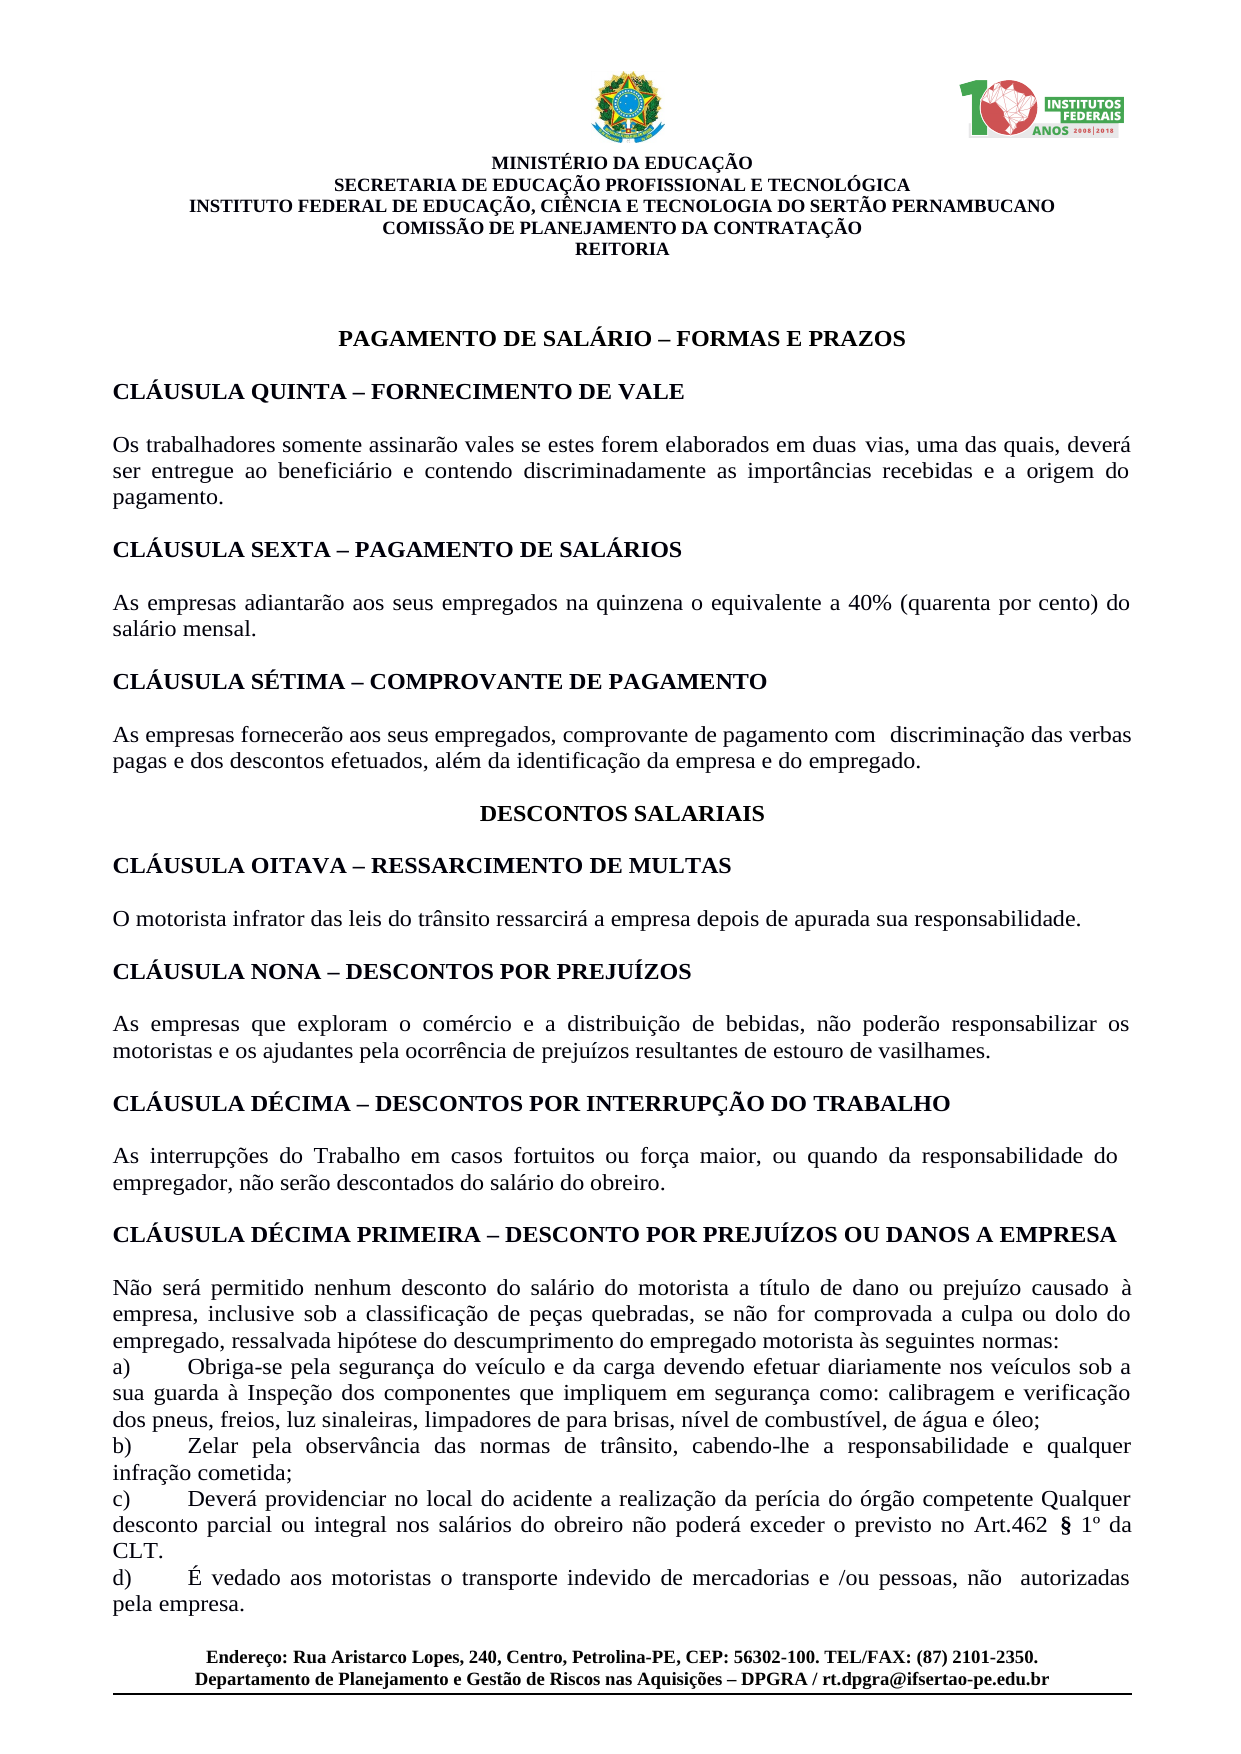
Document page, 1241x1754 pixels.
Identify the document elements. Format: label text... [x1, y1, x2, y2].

text Não será permitido nenhum desconto do salário do motorista a título de dano ou prejuízo causado à empresa, inclusive sob a classificação de peças quebradas, se não for comprovada a culpa ou dolo do empregado, ressalvada hipótese do descumprimento do empregado motorista às seguintes normas: [112, 1274, 1132, 1353]
text O motorista infrator das leis do trânsito ressarcirá a empresa depois de apurada sua responsabilidade. [112, 905, 1132, 931]
list Deverá providenciar no local do acidente a realização da perícia do órgão competente Qualquer desconto parcial ou integral nos salários do obreiro não poderá exceder o previsto no Art.462 § 1º da CLT. [112, 1485, 1132, 1564]
list Obriga-se pela segurança do veículo e da carga devendo efetuar diariamente nos veículos sob a sua guarda à Inspeção dos componentes que impliquem em segurança como: calibragem e verificação dos pneus, freios, luz sinaleiras, limpadores de para brisas, nível de combustível, de água e óleo; [112, 1353, 1132, 1432]
picture [959, 80, 1124, 138]
text As empresas adiantarão aos seus empregados na quinzena o equivalente a 40% (quarenta por cento) do salário mensal. [112, 589, 1132, 642]
text CLÁUSULA OITAVA – RESSARCIMENTO DE MULTAS [112, 852, 1132, 879]
text As empresas fornecerão aos seus empregados, comprovante de pagamento com discriminação das verbas pagas e dos descontos efetuados, além da identificação da empresa e do empregado. [112, 721, 1132, 773]
text As empresas que exploram o comércio e a distribuição de bebidas, não poderão responsabilizar os motoristas e os ajudantes pela ocorrência de prejuízos resultantes de estouro de vasilhames. [112, 1011, 1132, 1063]
text Os trabalhadores somente assinarão vales se estes forem elaborados em duas vias, uma das quais, deverá ser entregue ao beneficiário e contendo discriminadamente as importâncias recebidas e a origem do pagamento. [112, 431, 1132, 510]
text CLÁUSULA DÉCIMA PRIMEIRA – DESCONTO POR PREJUÍZOS OU DANOS A EMPRESA [112, 1221, 1132, 1248]
subtitle PAGAMENTO DE SALÁRIO – FORMAS E PRAZOS [112, 325, 1132, 352]
text CLÁUSULA SEXTA – PAGAMENTO DE SALÁRIOS [112, 536, 1132, 562]
text As interrupções do Trabalho em casos fortuitos ou força maior, ou quando da responsabilidade do empregador, não serão descontados do salário do obreiro. [112, 1142, 1120, 1195]
list É vedado aos motoristas o transporte indevido de mercadorias e /ou pessoas, não autorizadas pela empresa. [112, 1564, 1132, 1617]
list Zelar pela observância das normas de trânsito, cabendo-lhe a responsabilidade e qualquer infração cometida; [112, 1432, 1132, 1485]
text CLÁUSULA DÉCIMA – DESCONTOS POR INTERRUPÇÃO DO TRABALHO [112, 1089, 1132, 1116]
subtitle DESCONTOS SALARIAIS [112, 800, 1132, 826]
text CLÁUSULA NONA – DESCONTOS POR PREJUÍZOS [112, 958, 1132, 984]
text CLÁUSULA SÉTIMA – COMPROVANTE DE PAGAMENTO [112, 668, 1132, 694]
picture [590, 70, 665, 144]
text CLÁUSULA QUINTA – FORNECIMENTO DE VALE [112, 378, 1132, 404]
